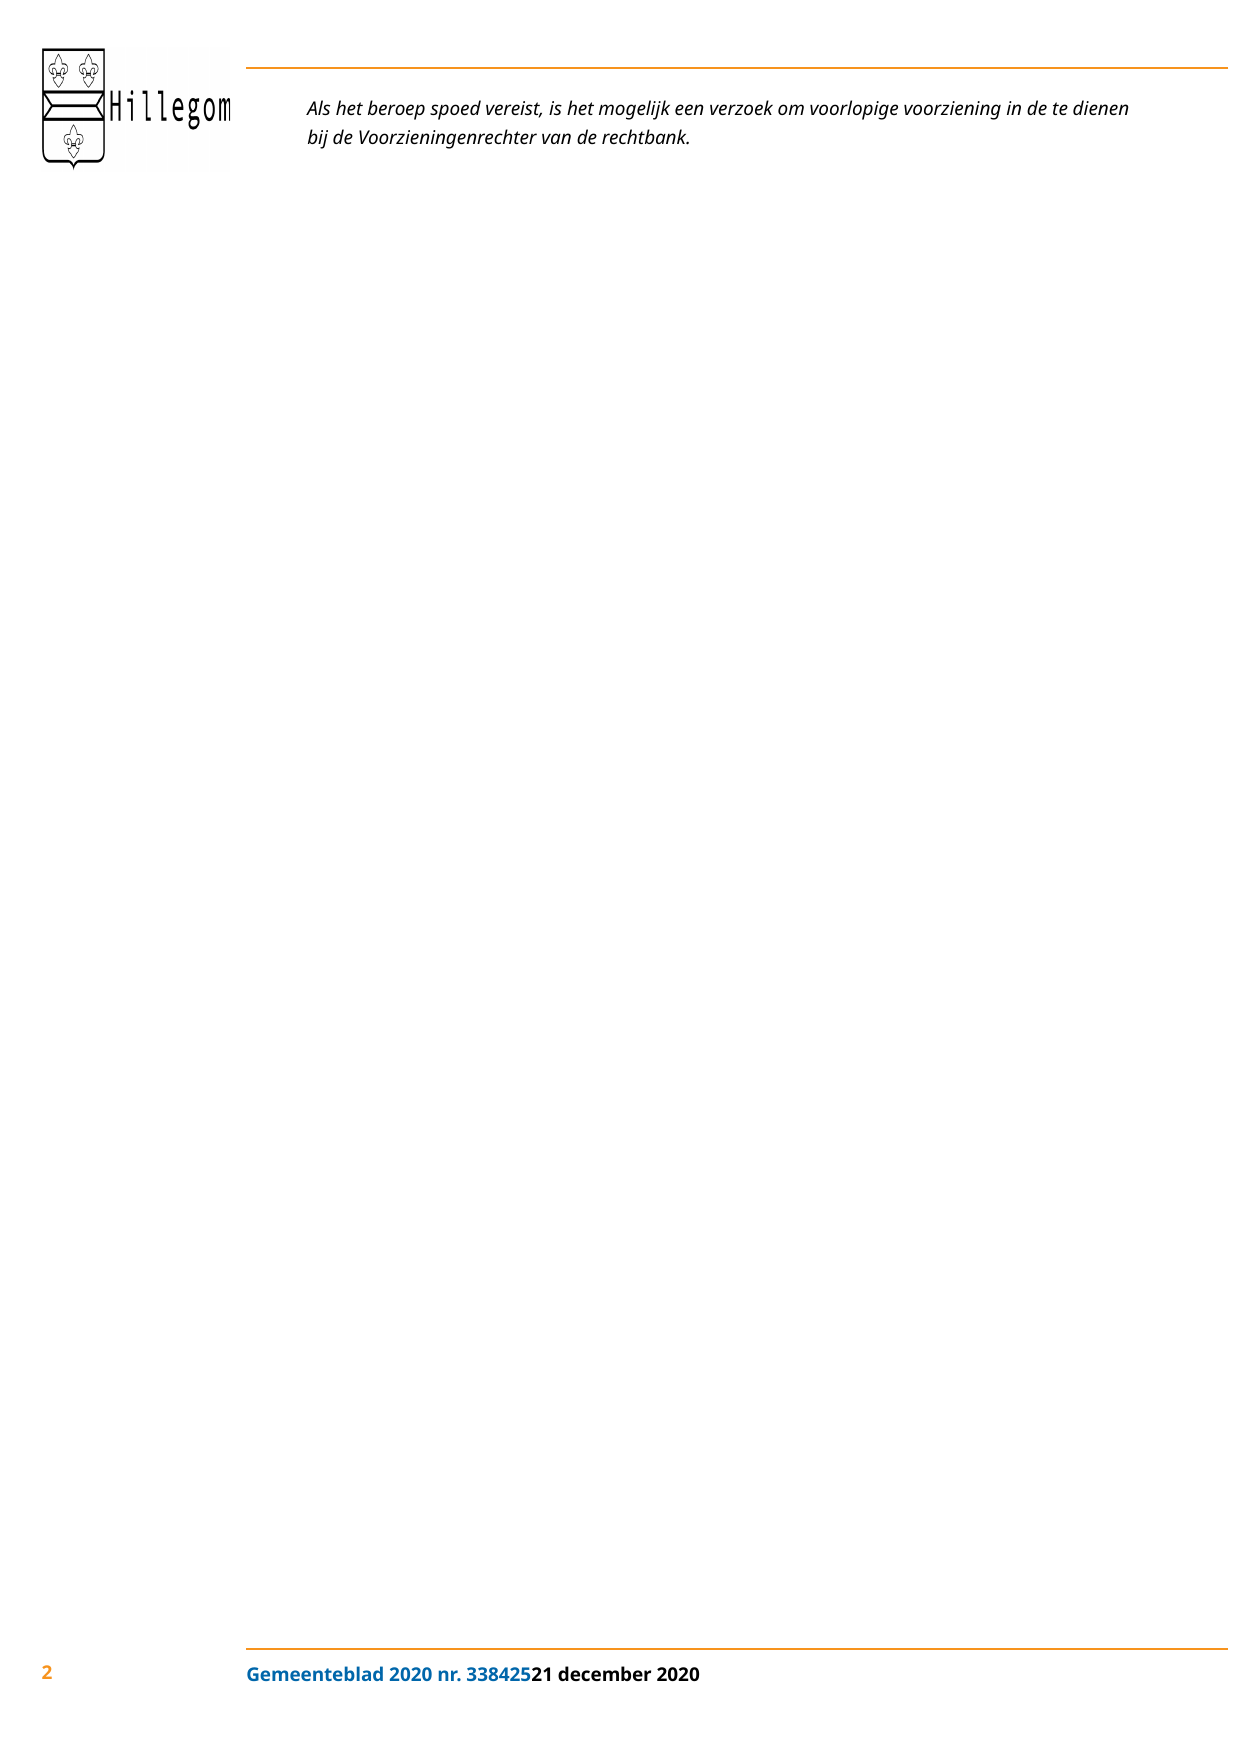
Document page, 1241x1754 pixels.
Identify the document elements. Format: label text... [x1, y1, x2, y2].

picture [41, 47, 231, 172]
list Als het beroep spoed vereist, is het mogelijk een verzoek om voorlopige voorziening in de te dienen bij de Voorzieningenrechter van de rechtbank. [248, 95, 1152, 150]
